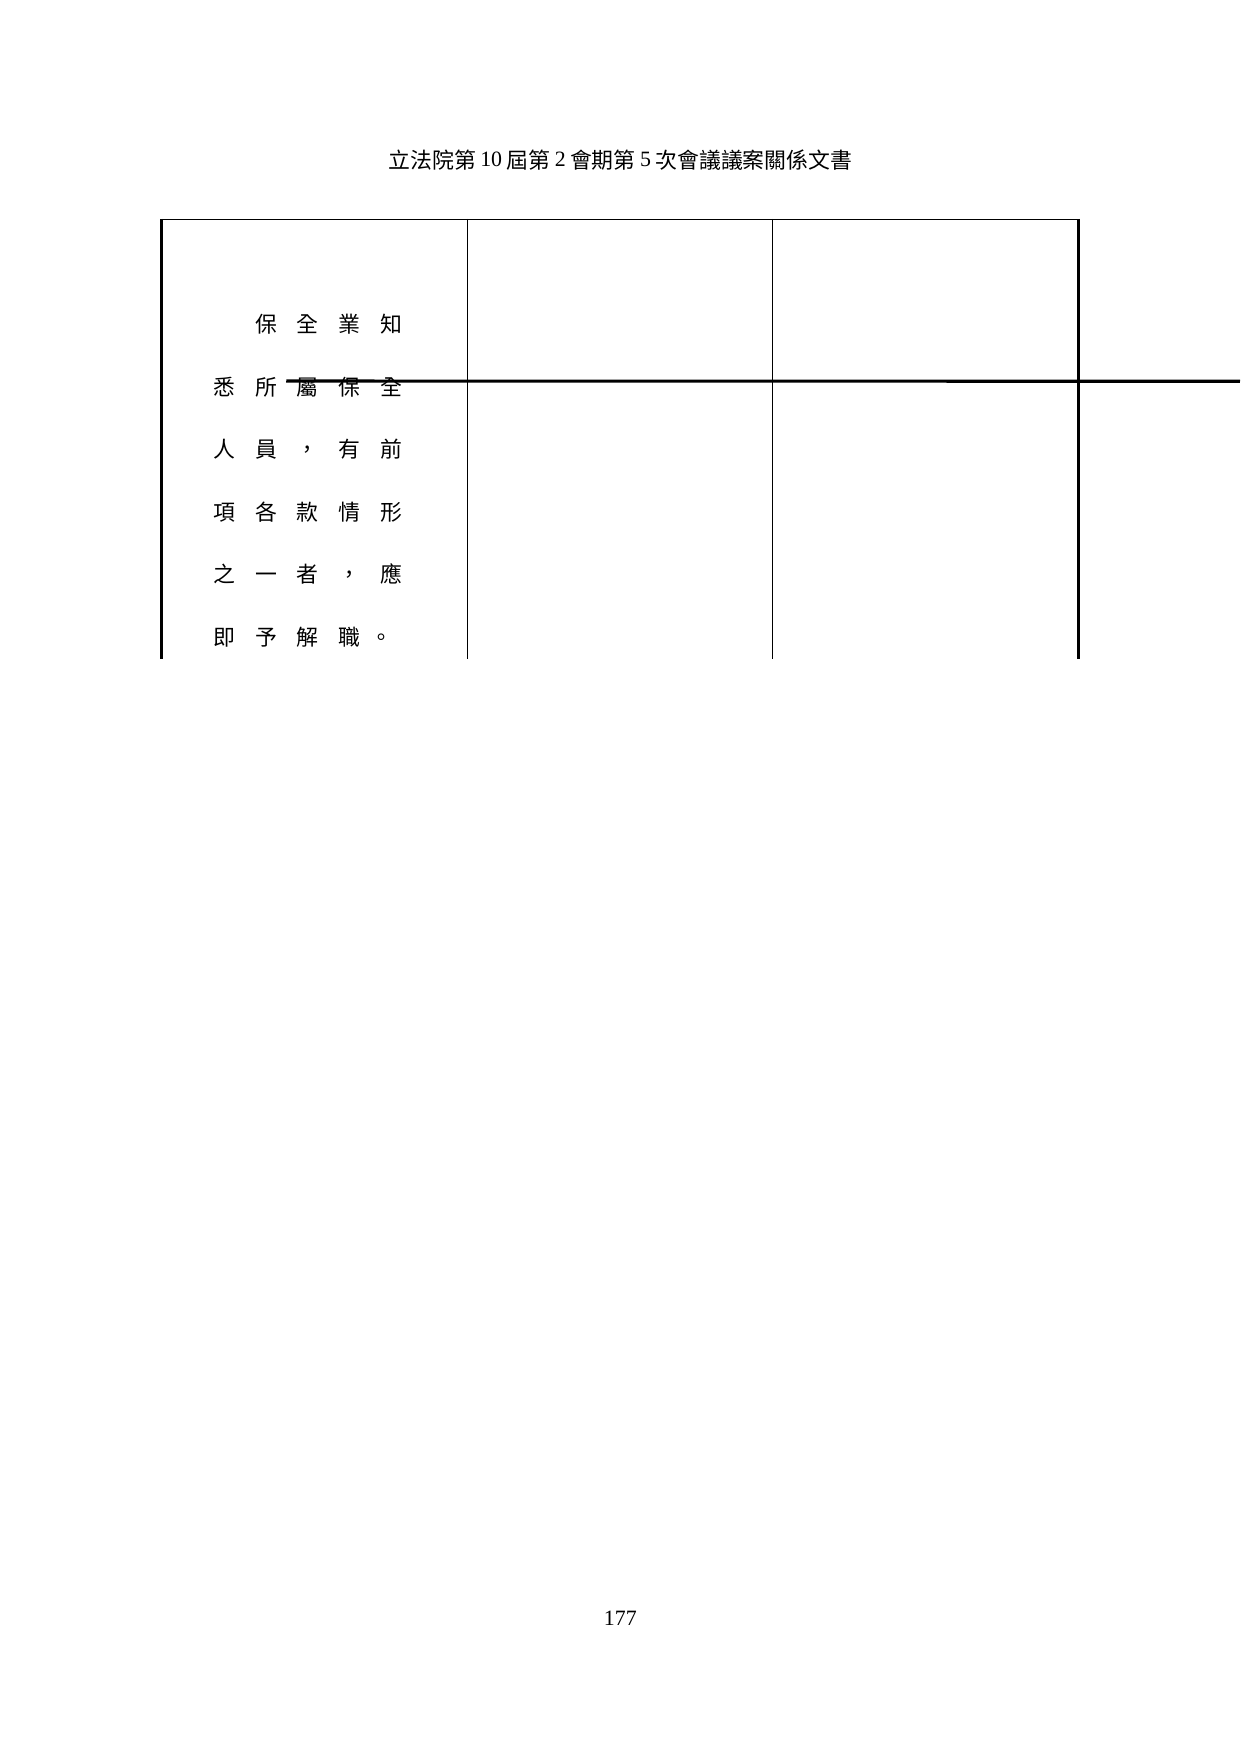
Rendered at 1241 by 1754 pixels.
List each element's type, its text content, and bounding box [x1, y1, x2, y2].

table_cell [468, 383, 772, 659]
table_cell 保全業知悉所屬保全人員，有前項各款情形之一者，應即予解職。 [163, 220, 467, 659]
table_cell [468, 220, 772, 379]
table_cell [773, 383, 1077, 659]
table_cell [773, 220, 1077, 379]
